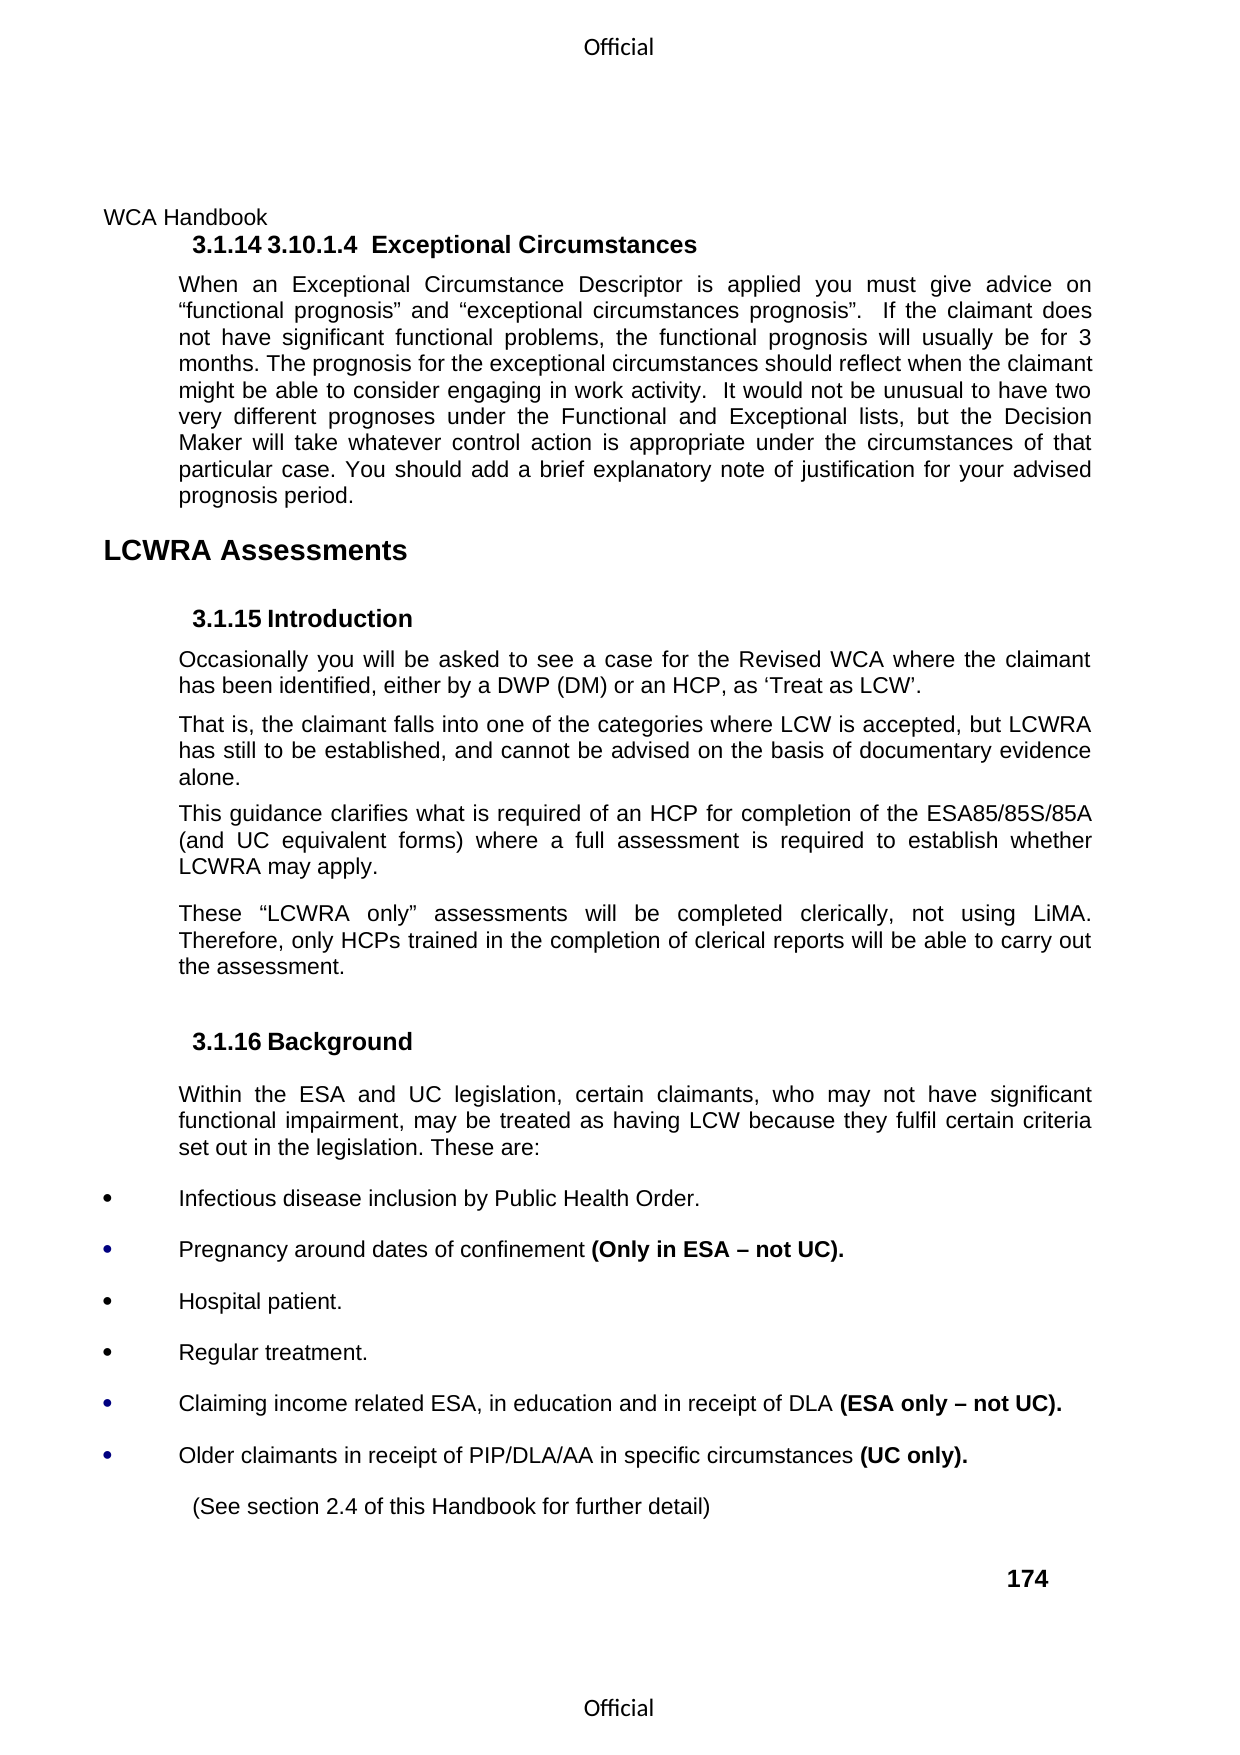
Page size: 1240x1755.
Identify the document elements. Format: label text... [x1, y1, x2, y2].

list (See section 2.4 of this Handbook for further detail) [192, 1493, 1093, 1519]
subtitle LCWRA Assessments [103, 533, 1093, 567]
text When an Exceptional Circumstance Descriptor is applied you must give advice on “functional prognosis” and “exceptional circumstances prognosis”. If the claimant does not have significant functional problems, the functional prognosis will usually be for 3 months. The prognosis for the exceptional circumstances should reflect when the claimant might be able to consider engaging in work activity. It would not be unusual to have two very different prognoses under the Functional and Exceptional lists, but the Decision Maker will take whatever control action is appropriate under the circumstances of that particular case. You should add a brief explanatory note of justification for your advised prognosis period. [178, 271, 1093, 508]
list Infectious disease inclusion by Public Health Order. [103, 1185, 1093, 1211]
list Hospital patient. [103, 1288, 1093, 1314]
list Regular treatment. [103, 1339, 1093, 1365]
list Claiming income related ESA, in education and in receipt of DLA (ESA only – not UC). [103, 1390, 1093, 1417]
text Within the ESA and UC legislation, certain claimants, who may not have significant functional impairment, may be treated as having LCW because they fulfil certain criteria set out in the legislation. These are: [178, 1081, 1093, 1160]
list Older claimants in receipt of PIP/DLA/AA in specific circumstances (UC only). [103, 1442, 1093, 1468]
text These “LCWRA only” assessments will be completed clerically, not using LiMA. Therefore, only HCPs trained in the completion of clerical reports will be able to carry out the assessment. [178, 900, 1093, 979]
text That is, the claimant falls into one of the categories where LCW is accepted, but LCWRA has still to be established, and cannot be advised on the basis of documentary evidence alone. [178, 711, 1093, 790]
text Occasionally you will be asked to see a case for the Revised WCA where the claimant has been identified, either by a DWP (DM) or an HCP, as ‘Treat as LCW’. [178, 646, 1093, 698]
subtitle Introduction [192, 604, 1211, 633]
subtitle 3.10.1.4 Exceptional Circumstances [192, 230, 1211, 259]
subtitle Background [192, 1027, 1211, 1056]
list Pregnancy around dates of confinement (Only in ESA – not UC). [103, 1236, 1093, 1263]
text This guidance clarifies what is required of an HCP for completion of the ESA85/85S/85A (and UC equivalent forms) where a full assessment is required to establish whether LCWRA may apply. [178, 800, 1093, 879]
